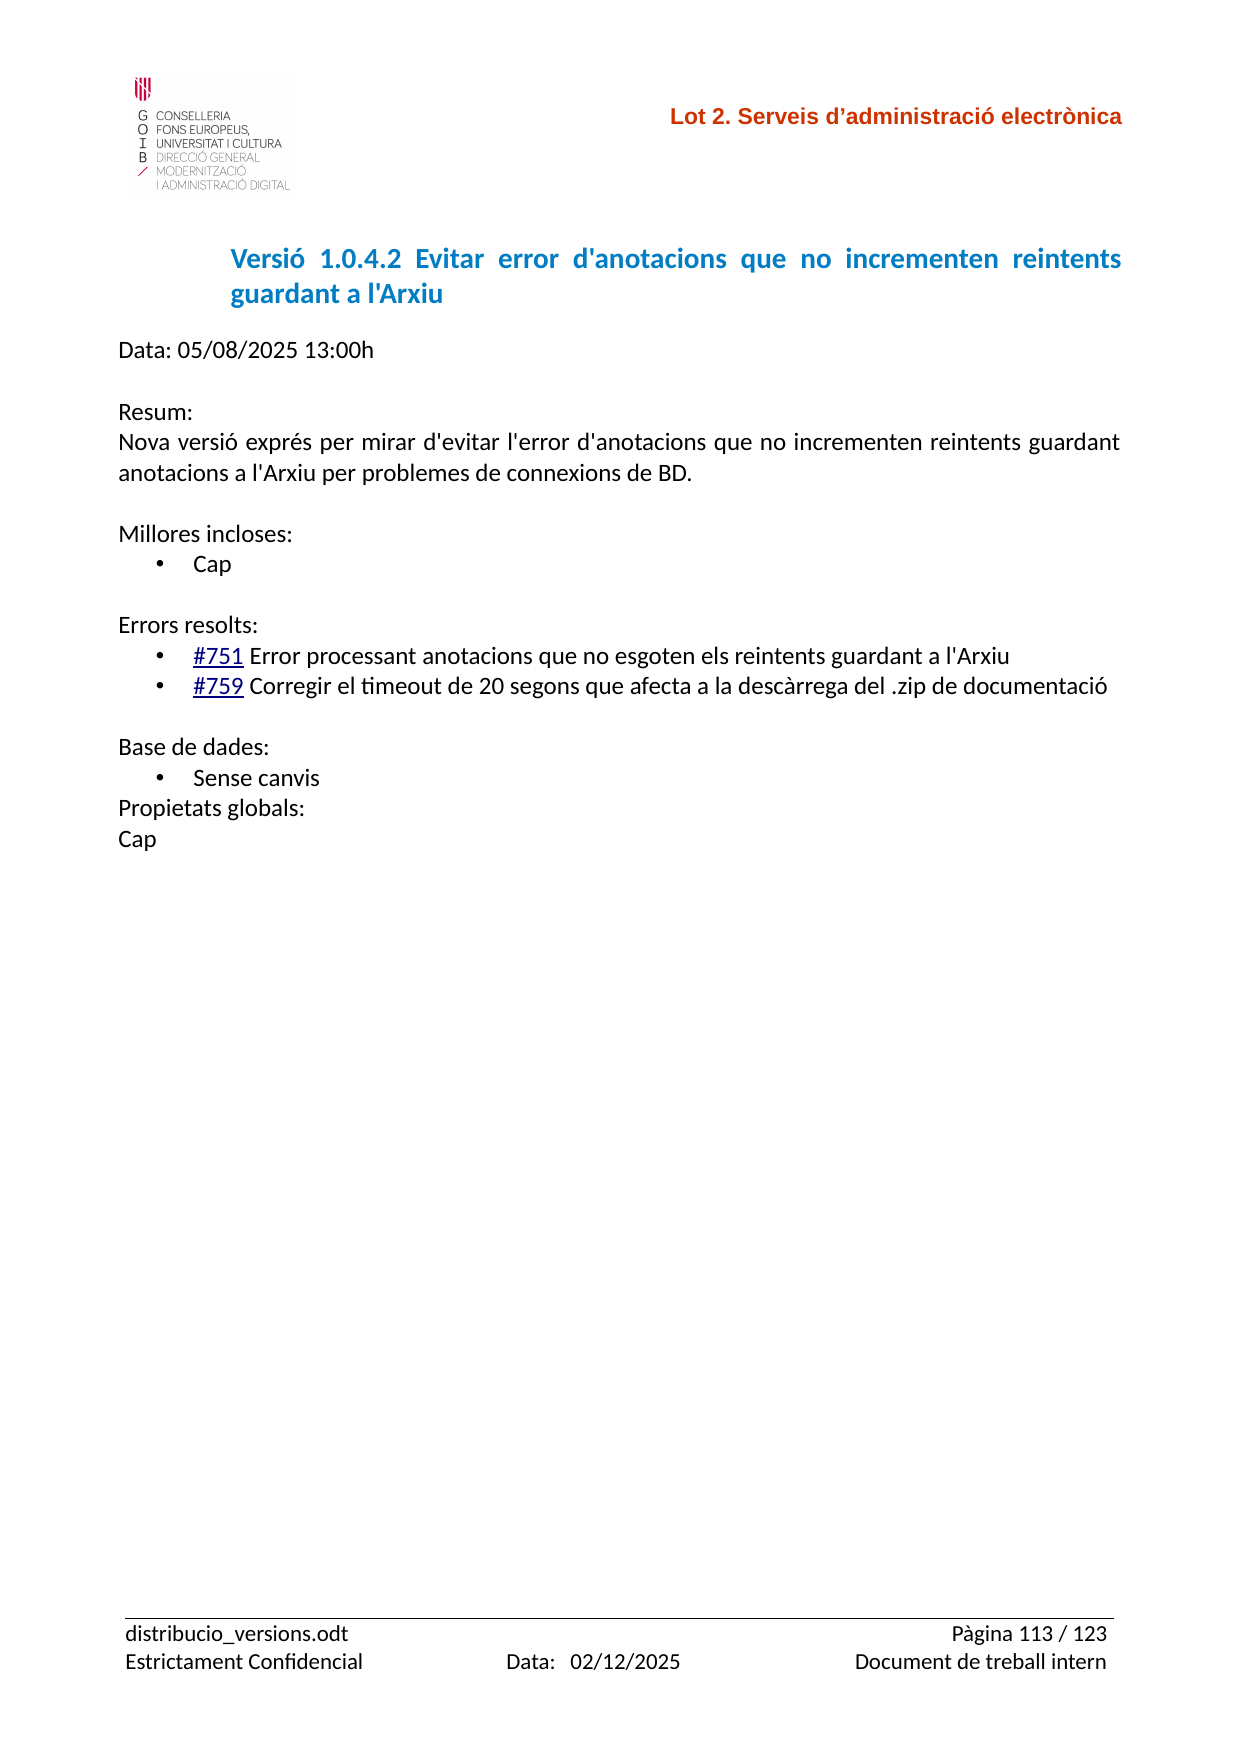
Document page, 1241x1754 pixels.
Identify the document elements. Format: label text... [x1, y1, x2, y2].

text Millores incloses: [118, 518, 1122, 548]
list #751 Error processant anotacions que no esgoten els reintents guardant a l'Arxiu [156, 640, 1122, 670]
list #759 Corregir el timeout de 20 segons que afecta a la descàrrega del .zip de documentació [156, 670, 1122, 701]
text Data: 05/08/2025 13:00h [118, 335, 1122, 365]
text Cap [118, 823, 1122, 853]
text Resum: [118, 396, 1122, 426]
list Cap [156, 548, 1122, 579]
picture [126, 70, 299, 197]
text Errors resolts: [118, 609, 1122, 640]
subtitle Versió 1.0.4.2 Evitar error d'anotacions que no incrementen reintents guardant a l'Arxiu [153, 240, 1122, 311]
text Nova versió exprés per mirar d'evitar l'error d'anotacions que no incrementen reintents guardant anotacions a l'Arxiu per problemes de connexions de BD. [118, 426, 1122, 487]
text Base de dades: [118, 731, 1122, 762]
text Propietats globals: [118, 792, 1122, 823]
list Sense canvis [156, 762, 1122, 792]
